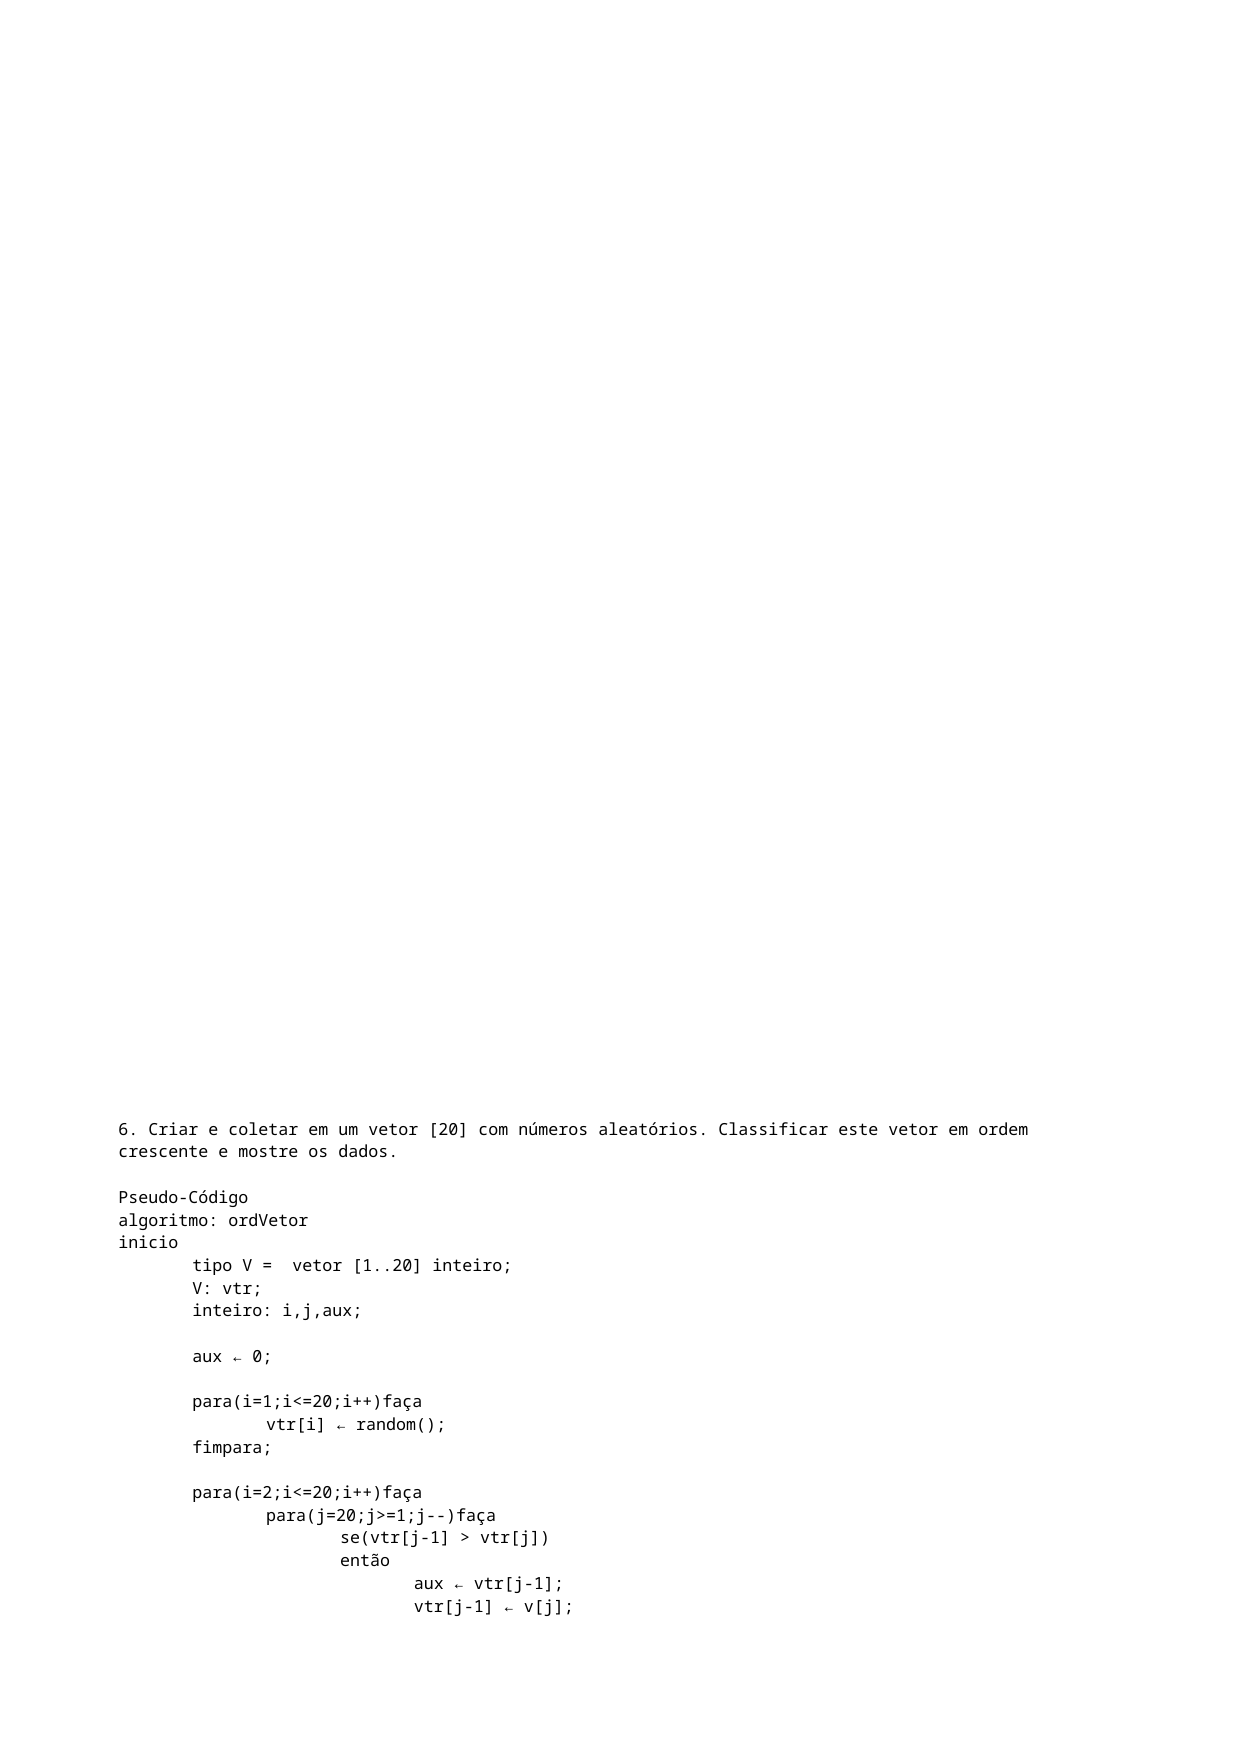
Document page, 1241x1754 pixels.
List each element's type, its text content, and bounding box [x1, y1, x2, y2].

text para(i=2;i<=20;i++)faça [118, 1481, 1122, 1503]
text V: vtr; [118, 1276, 1122, 1299]
text para(j=20;j>=1;j--)faça [118, 1503, 1122, 1526]
text aux ← vtr[j-1]; [118, 1571, 1122, 1594]
text então [118, 1549, 1122, 1571]
text aux ← 0; [118, 1344, 1122, 1367]
text se(vtr[j-1] > vtr[j]) [118, 1526, 1122, 1549]
text 6. Criar e coletar em um vetor [20] com números aleatórios. Classificar este vetor em ordem crescente e mostre os dados. [118, 1117, 1122, 1163]
text vtr[j-1] ← v[j]; [118, 1594, 1122, 1617]
text algoritmo: ordVetor [118, 1208, 1122, 1231]
text Pseudo-Código [118, 1185, 1122, 1208]
text vtr[i] ← random(); [118, 1412, 1122, 1435]
text para(i=1;i<=20;i++)faça [118, 1390, 1122, 1412]
text inicio [118, 1231, 1122, 1253]
text inteiro: i,j,aux; [118, 1299, 1122, 1322]
text fimpara; [118, 1435, 1122, 1458]
text tipo V = vetor [1..20] inteiro; [118, 1253, 1122, 1276]
